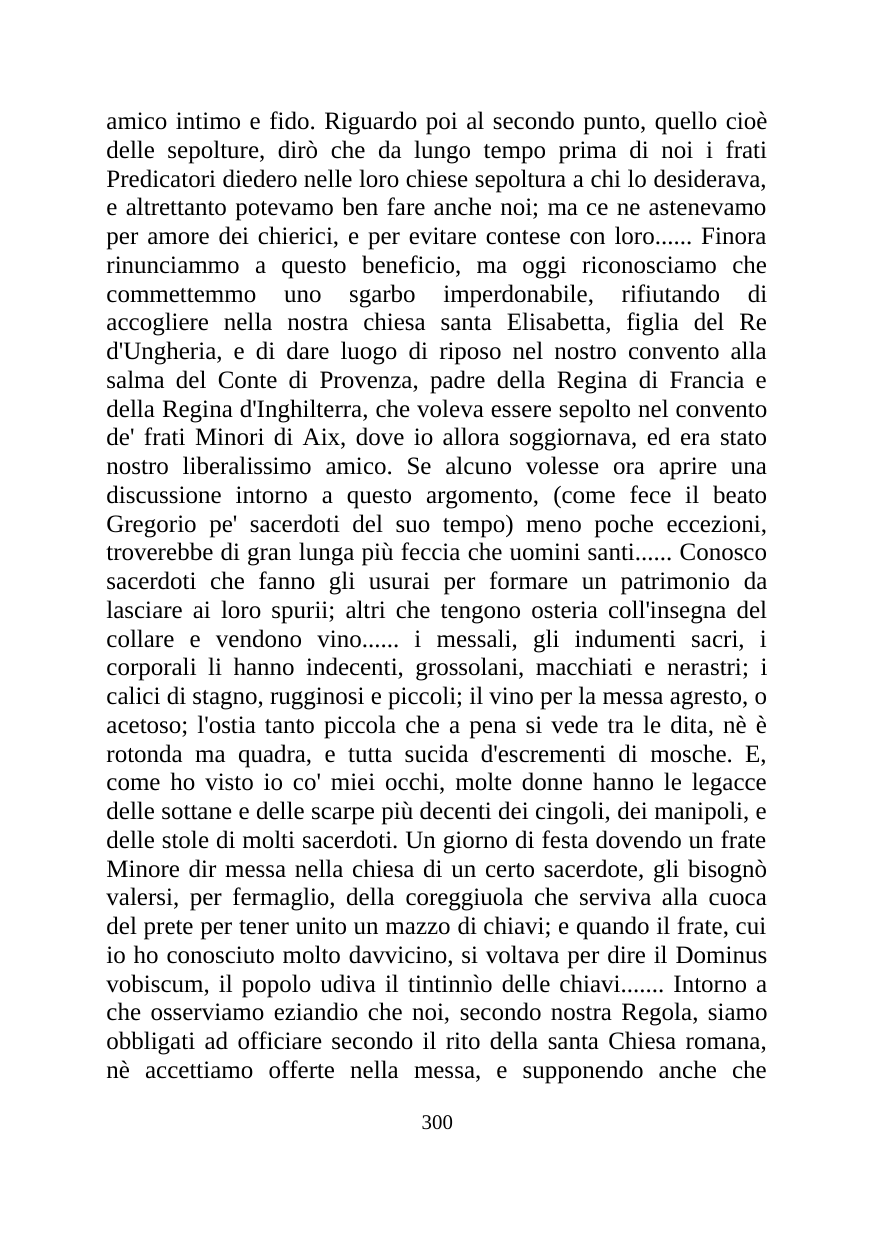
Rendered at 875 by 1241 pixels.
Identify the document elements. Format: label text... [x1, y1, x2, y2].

text amico intimo e fido. Riguardo poi al secondo punto, quello cioè delle sepolture, dirò che da lungo tempo prima di noi i frati Predicatori diedero nelle loro chiese sepoltura a chi lo desiderava, e altrettanto potevamo ben fare anche noi; ma ce ne astenevamo per amore dei chierici, e per evitare contese con loro...... Finora rinunciammo a questo beneficio, ma oggi riconosciamo che commettemmo uno sgarbo imperdonabile, rifiutando di accogliere nella nostra chiesa santa Elisabetta, figlia del Re d'Ungheria, e di dare luogo di riposo nel nostro convento alla salma del Conte di Provenza, padre della Regina di Francia e della Regina d'Inghilterra, che voleva essere sepolto nel convento de' frati Minori di Aix, dove io allora soggiornava, ed era stato nostro liberalissimo amico. Se alcuno volesse ora aprire una discussione intorno a questo argomento, (come fece il beato Gregorio pe' sacerdoti del suo tempo) meno poche eccezioni, troverebbe di gran lunga più feccia che uomini santi...... Conosco sacerdoti che fanno gli usurai per formare un patrimonio da lasciare ai loro spurii; altri che tengono osteria coll'insegna del collare e vendono vino...... i messali, gli indumenti sacri, i corporali li hanno indecenti, grossolani, macchiati e nerastri; i calici di stagno, rugginosi e piccoli; il vino per la messa agresto, o acetoso; l'ostia tanto piccola che a pena si vede tra le dita, nè è rotonda ma quadra, e tutta sucida d'escrementi di mosche. E, come ho visto io co' miei occhi, molte donne hanno le legacce delle sottane e delle scarpe più decenti dei cingoli, dei manipoli, e delle stole di molti sacerdoti. Un giorno di festa dovendo un frate Minore dir messa nella chiesa di un certo sacerdote, gli bisognò valersi, per fermaglio, della coreggiuola che serviva alla cuoca del prete per tener unito un mazzo di chiavi; e quando il frate, cui io ho conosciuto molto davvicino, si voltava per dire il Dominus vobiscum, il popolo udiva il tintinnìo delle chiavi....... Intorno a che osserviamo eziandio che noi, secondo nostra Regola, siamo obbligati ad officiare secondo il rito della santa Chiesa romana, nè accettiamo offerte nella messa, e supponendo anche che [106, 106, 768, 1084]
